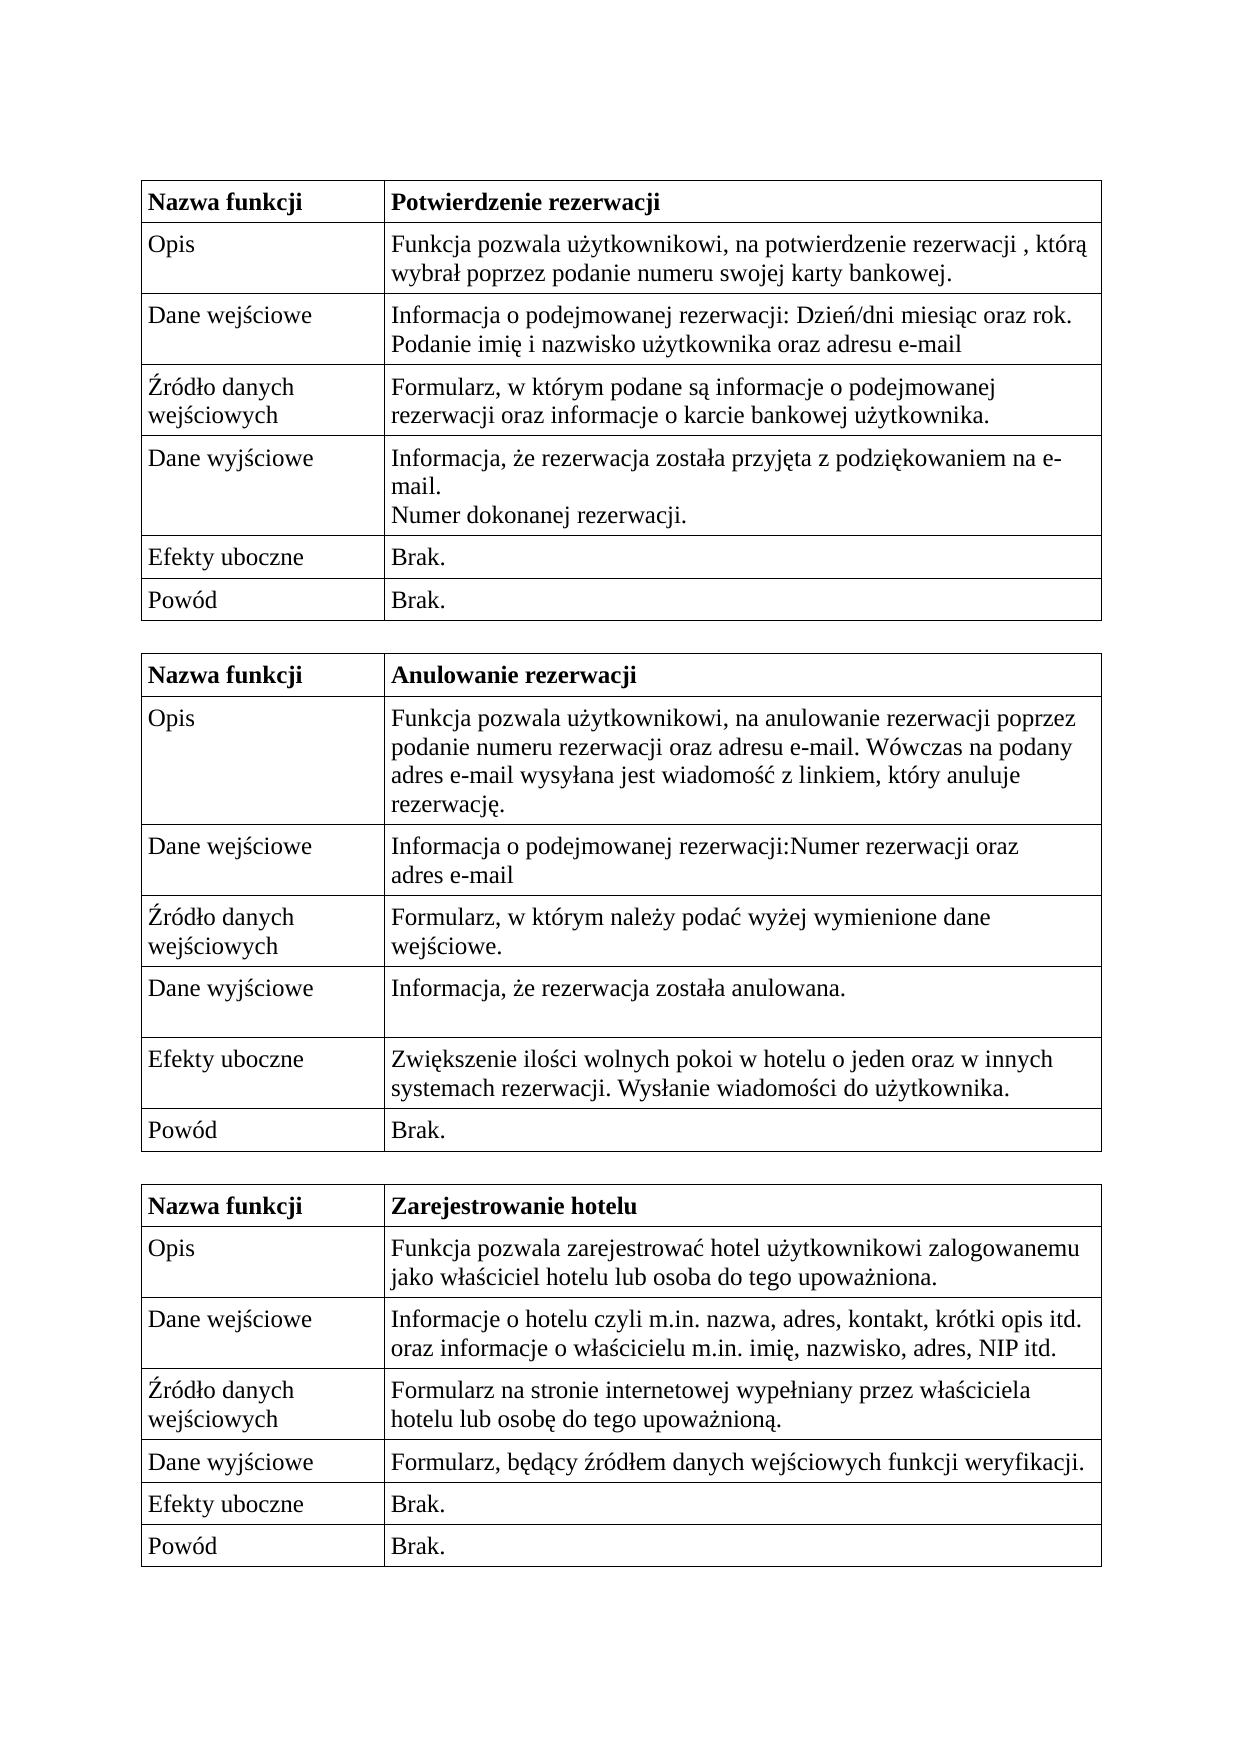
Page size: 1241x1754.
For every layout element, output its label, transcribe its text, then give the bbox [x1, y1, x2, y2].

table_cell Opis [142, 223, 384, 293]
table_cell Informacje o hotelu czyli m.in. nazwa, adres, kontakt, krótki opis itd. oraz informacje o właścicielu m.in. imię, nazwisko, adres, NIP itd. [385, 1298, 1101, 1368]
table_cell Brak. [385, 536, 1101, 577]
table_cell Funkcja pozwala użytkownikowi, na potwierdzenie rezerwacji , którą wybrał poprzez podanie numeru swojej karty bankowej. [385, 223, 1101, 293]
table_cell Efekty uboczne [142, 536, 384, 577]
table_header Nazwa funkcji [142, 654, 384, 696]
table_cell Formularz, w którym podane są informacje o podejmowanej rezerwacji oraz informacje o karcie bankowej użytkownika. [385, 365, 1101, 435]
table_cell Powód [142, 1525, 384, 1566]
table_header Potwierdzenie rezerwacji [385, 181, 1101, 222]
table_cell Dane wejściowe [142, 825, 384, 895]
table_cell Dane wyjściowe [142, 436, 384, 535]
table_cell Funkcja pozwala użytkownikowi, na anulowanie rezerwacji poprzez podanie numeru rezerwacji oraz adresu e-mail. Wówczas na podany adres e-mail wysyłana jest wiadomość z linkiem, który anuluje rezerwację. [385, 697, 1101, 824]
table_cell Źródło danych wejściowych [142, 896, 384, 966]
table_cell Źródło danych wejściowych [142, 365, 384, 435]
table_cell Informacja, że rezerwacja została anulowana. [385, 967, 1101, 1037]
table_cell Powód [142, 1109, 384, 1151]
table_cell Dane wyjściowe [142, 1440, 384, 1482]
table_cell Formularz na stronie internetowej wypełniany przez właściciela hotelu lub osobę do tego upoważnioną. [385, 1369, 1101, 1439]
table_cell Brak. [385, 1483, 1101, 1524]
table_cell Źródło danych wejściowych [142, 1369, 384, 1439]
table_cell Brak. [385, 1525, 1101, 1566]
table_cell Powód [142, 579, 384, 620]
table_cell Opis [142, 697, 384, 824]
table_cell Funkcja pozwala zarejestrować hotel użytkownikowi zalogowanemu jako właściciel hotelu lub osoba do tego upoważniona. [385, 1227, 1101, 1297]
table_cell Dane wejściowe [142, 294, 384, 364]
table_header Zarejestrowanie hotelu [385, 1185, 1101, 1226]
table_cell Efekty uboczne [142, 1038, 384, 1108]
table_cell Zwiększenie ilości wolnych pokoi w hotelu o jeden oraz w innych systemach rezerwacji. Wysłanie wiadomości do użytkownika. [385, 1038, 1101, 1108]
table_cell Formularz, będący źródłem danych wejściowych funkcji weryfikacji. [385, 1440, 1101, 1482]
table_cell Efekty uboczne [142, 1483, 384, 1524]
table_cell Informacja, że rezerwacja została przyjęta z podziękowaniem na e-mail. Numer dokonanej rezerwacji. [385, 436, 1101, 535]
table_cell Formularz, w którym należy podać wyżej wymienione dane wejściowe. [385, 896, 1101, 966]
table_cell Opis [142, 1227, 384, 1297]
table_cell Informacja o podejmowanej rezerwacji: Dzień/dni miesiąc oraz rok. Podanie imię i nazwisko użytkownika oraz adresu e-mail [385, 294, 1101, 364]
table_cell Brak. [385, 579, 1101, 620]
table_header Nazwa funkcji [142, 1185, 384, 1226]
table_cell Informacja o podejmowanej rezerwacji:Numer rezerwacji oraz adres e-mail [385, 825, 1101, 895]
table_cell Dane wejściowe [142, 1298, 384, 1368]
table_cell Brak. [385, 1109, 1101, 1151]
table_cell Dane wyjściowe [142, 967, 384, 1037]
table_header Anulowanie rezerwacji [385, 654, 1101, 696]
table_header Nazwa funkcji [142, 181, 384, 222]
